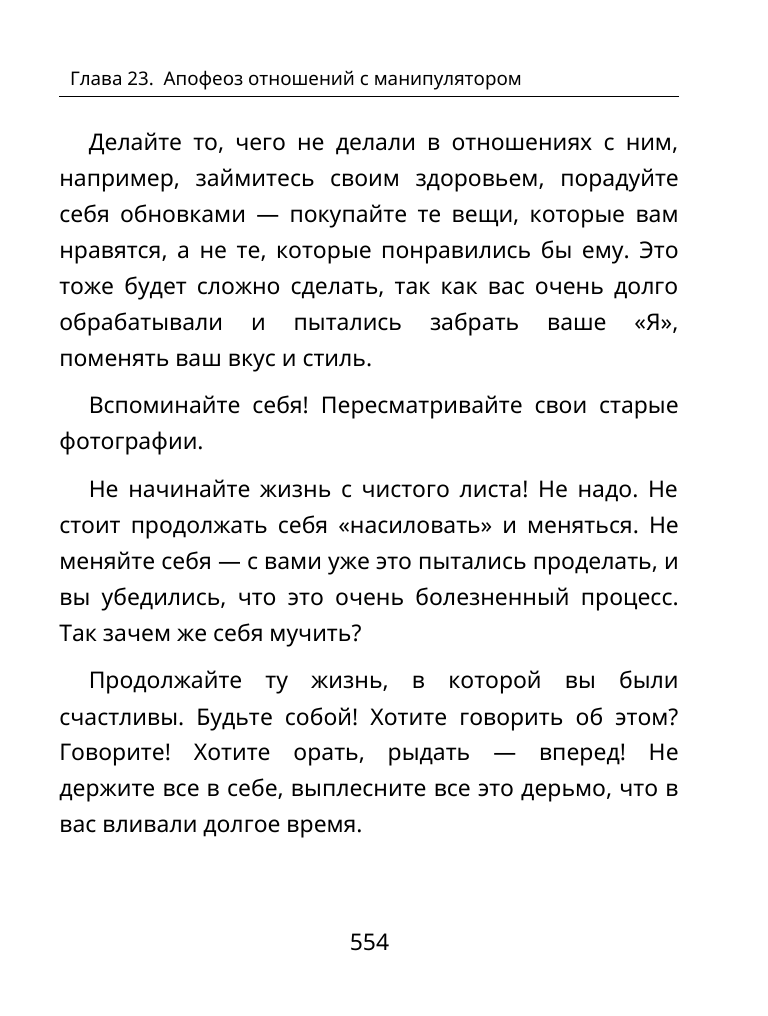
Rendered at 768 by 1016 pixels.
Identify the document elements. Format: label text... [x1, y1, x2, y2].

text Продолжайте ту жизнь, в которой вы были счастливы. Будьте собой! Хотите говорить об этом? Говорите! Хотите орать, рыдать — вперед! Не держите все в себе, выплесните все это дерьмо, что в вас вливали долгое время. [59, 664, 679, 839]
text Делайте то, чего не делали в отношениях с ним, например, займитесь своим здоровьем, порадуйте себя обновками — покупайте те вещи, которые вам нравятся, а не те, которые понравились бы ему. Это тоже будет сложно сделать, так как вас очень долго обрабатывали и пытались забрать ваше «Я», поменять ваш вкус и стиль. [59, 126, 679, 373]
text Вспоминайте себя! Пересматривайте свои старые фотографии. [59, 389, 679, 457]
text Не начинайте жизнь с чистого листа! Не надо. Не стоит продолжать себя «насиловать» и меняться. Не меняйте себя — с вами уже это пытались проделать, и вы убедились, что это очень болезненный процесс. Так зачем же себя мучить? [59, 473, 679, 648]
